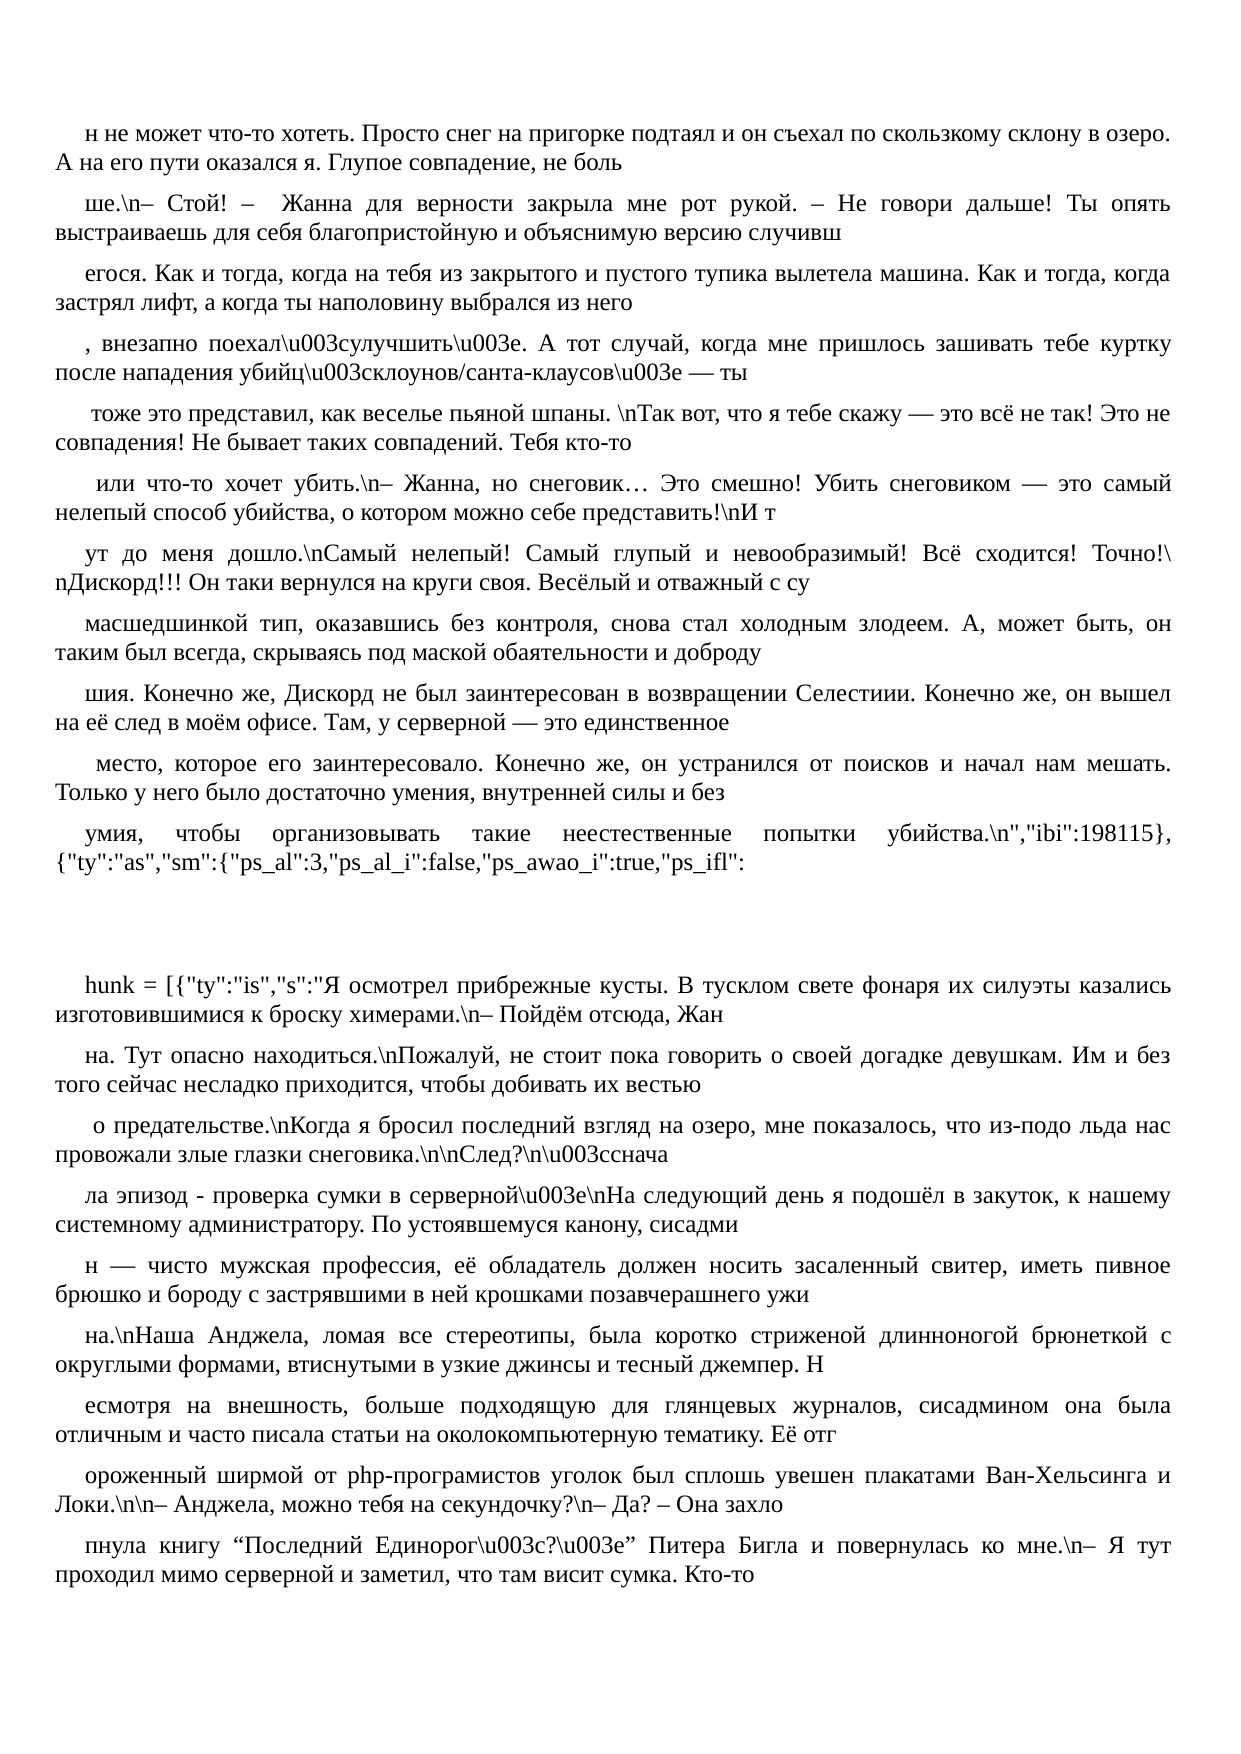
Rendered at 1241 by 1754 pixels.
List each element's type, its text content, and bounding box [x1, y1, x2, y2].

text ут до меня дошло.\nСамый нелепый! Самый глупый и невообразимый! Всё сходится! Точно!\nДискорд!!! Он таки вернулся на круги своя. Весёлый и отважный с су [55, 538, 1172, 596]
text место, которое его заинтересовало. Конечно же, он устранился от поисков и начал нам мешать. Только у него было достаточно умения, внутренней силы и без [55, 748, 1172, 806]
text умия, чтобы организовывать такие неестественные попытки убийства.\n","ibi":198115},{"ty":"as","sm":{"ps_al":3,"ps_al_i":false,"ps_awao_i":true,"ps_ifl": [55, 818, 1172, 876]
text егося. Как и тогда, когда на тебя из закрытого и пустого тупика вылетела машина. Как и тогда, когда застрял лифт, а когда ты наполовину выбрался из него [55, 258, 1172, 316]
text на. Тут опасно находиться.\nПожалуй, не стоит пока говорить о своей догадке девушкам. Им и без того сейчас несладко приходится, чтобы добивать их вестью [55, 1041, 1172, 1098]
text шия. Конечно же, Дискорд не был заинтересован в возвращении Селестиии. Конечно же, он вышел на её след в моём офисе. Там, у серверной — это единственное [55, 678, 1172, 736]
text , внезапно поехал\u003cулучшить\u003e. А тот случай, когда мне пришлось зашивать тебе куртку после нападения убийц\u003cклоунов/санта-клаусов\u003e — ты [55, 328, 1172, 386]
text о предательстве.\nКогда я бросил последний взгляд на озеро, мне показалось, что из-подо льда нас провожали злые глазки снеговика.\n\nСлед?\n\u003cснача [55, 1111, 1172, 1168]
text ороженный ширмой от php-програмистов уголок был сплошь увешен плакатами Ван-Хельсинга и Локи.\n\n– Анджела, можно тебя на секундочку?\n– Да? – Она захло [55, 1461, 1172, 1518]
text пнула книгу “Последний Единорог\u003c?\u003e” Питера Бигла и повернулась ко мне.\n– Я тут проходил мимо серверной и заметил, что там висит сумка. Кто-то [55, 1531, 1172, 1588]
text ше.\n– Стой! – Жанна для верности закрыла мне рот рукой. – Не говори дальше! Ты опять выстраиваешь для себя благопристойную и объяснимую версию случивш [55, 188, 1172, 246]
text тоже это представил, как веселье пьяной шпаны. \nТак вот, что я тебе скажу — это всё не так! Это не совпадения! Не бывает таких совпадений. Тебя кто-то [55, 398, 1172, 456]
text н не может что-то хотеть. Просто снег на пригорке подтаял и он съехал по скользкому склону в озеро. А на его пути оказался я. Глупое совпадение, не боль [55, 118, 1172, 176]
text есмотря на внешность, больше подходящую для глянцевых журналов, сисадмином она была отличным и часто писала статьи на околокомпьютерную тематику. Её отг [55, 1391, 1172, 1448]
text масшедшинкой тип, оказавшись без контроля, снова стал холодным злодеем. А, может быть, он таким был всегда, скрываясь под маской обаятельности и доброду [55, 608, 1172, 666]
text н — чисто мужская профессия, её обладатель должен носить засаленный свитер, иметь пивное брюшко и бороду с застрявшими в ней крошками позавчерашнего ужи [55, 1251, 1172, 1308]
text или что-то хочет убить.\n– Жанна, но снеговик… Это смешно! Убить снеговиком — это самый нелепый способ убийства, о котором можно себе представить!\nИ т [55, 468, 1172, 526]
text ла эпизод - проверка сумки в серверной\u003e\nНа следующий день я подошёл в закуток, к нашему системному администратору. По устоявшемуся канону, сисадми [55, 1181, 1172, 1238]
text hunk = [{"ty":"is","s":"Я осмотрел прибрежные кусты. В тусклом свете фонаря их силуэты казались изготовившимися к броску химерами.\n– Пойдём отсюда, Жан [55, 971, 1172, 1028]
text на.\nНаша Анджела, ломая все стереотипы, была коротко стриженой длинноногой брюнеткой с округлыми формами, втиснутыми в узкие джинсы и тесный джемпер. Н [55, 1321, 1172, 1378]
